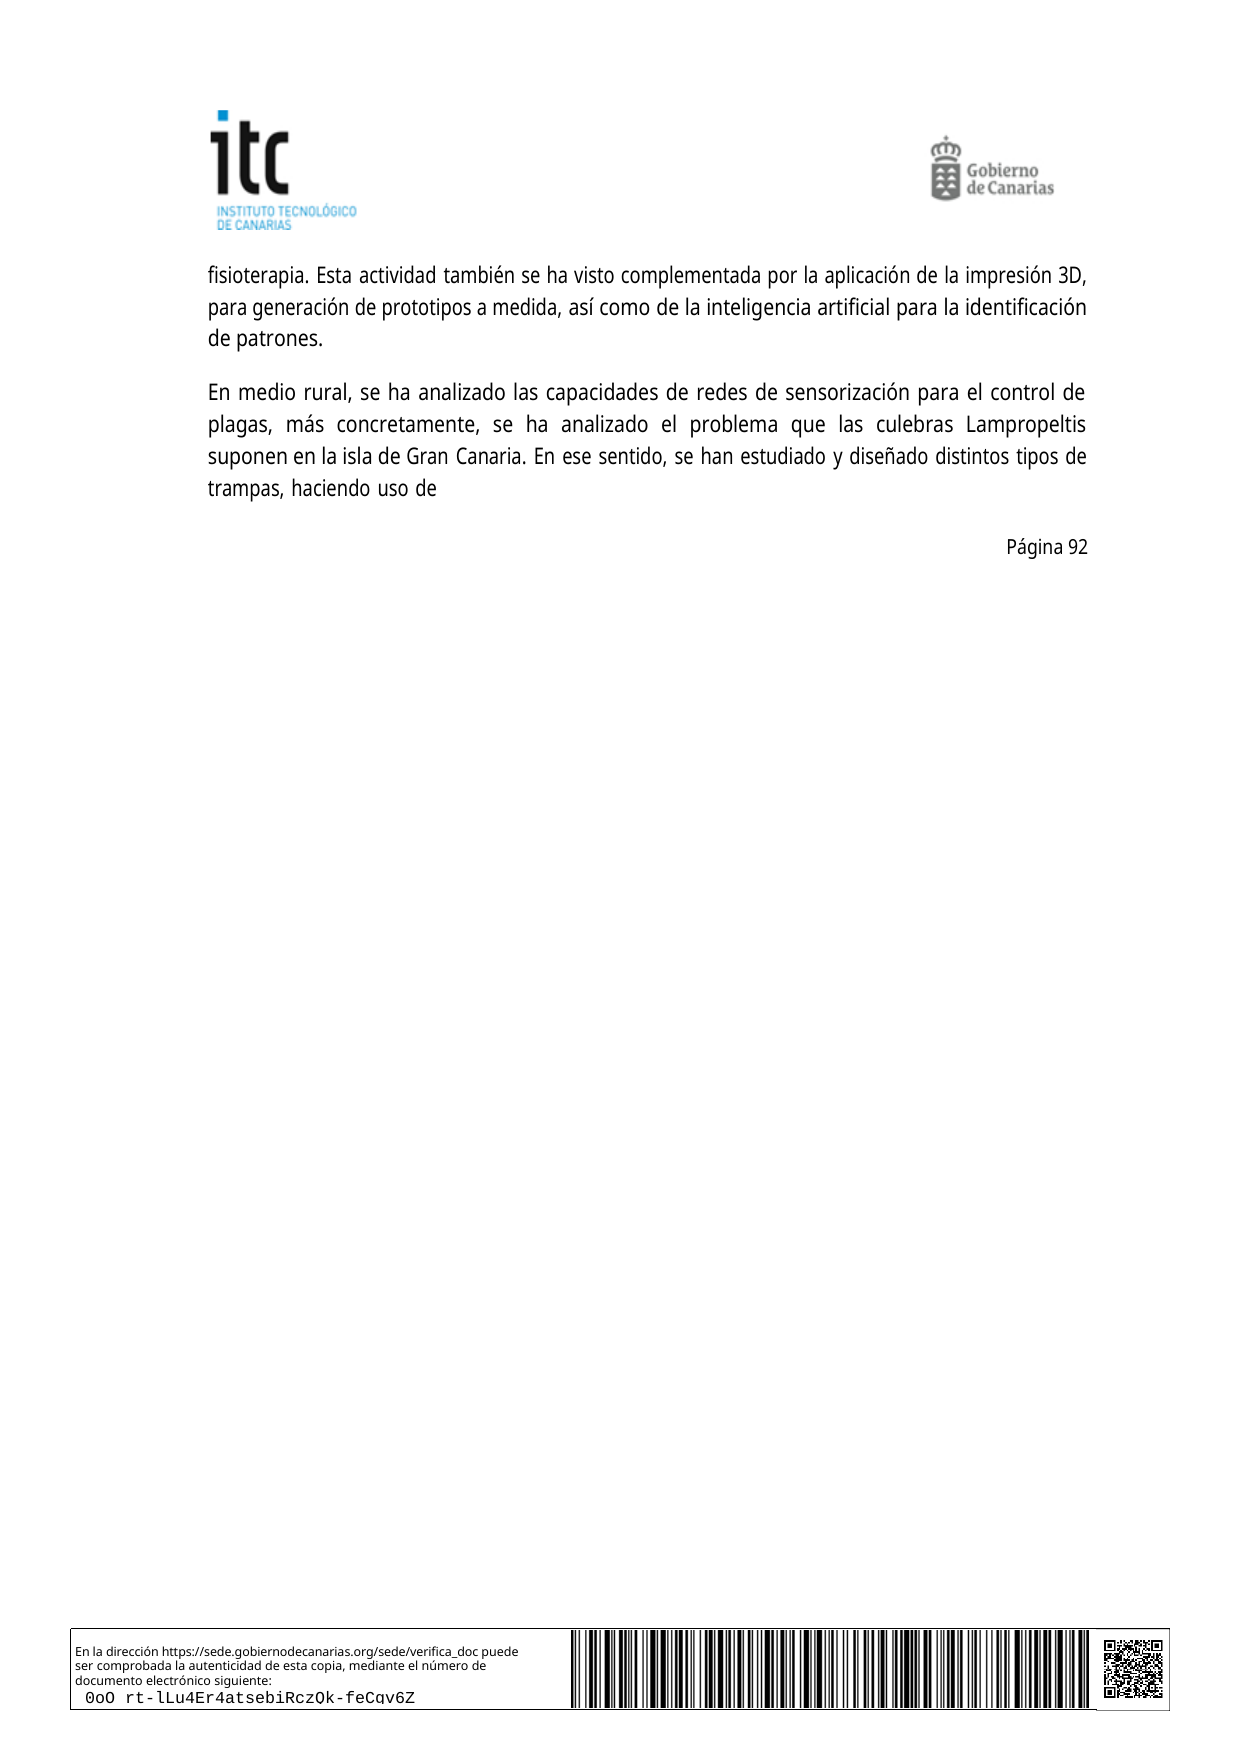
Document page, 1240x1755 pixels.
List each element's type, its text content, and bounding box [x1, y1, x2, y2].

text En medio rural, se ha analizado las capacidades de redes de sensorización para el control de plagas, más concretamente, se ha analizado el problema que las culebras Lampropeltis suponen en la isla de Gran Canaria. En ese sentido, se han estudiado y diseñado distintos tipos de trampas, haciendo uso de [208, 376, 1087, 503]
text Página 92 [58, 532, 1088, 561]
text fisioterapia. Esta actividad también se ha visto complementada por la aplicación de la impresión 3D, para generación de prototipos a medida, así como de la inteligencia artificial para la identificación de patrones. [208, 259, 1088, 354]
